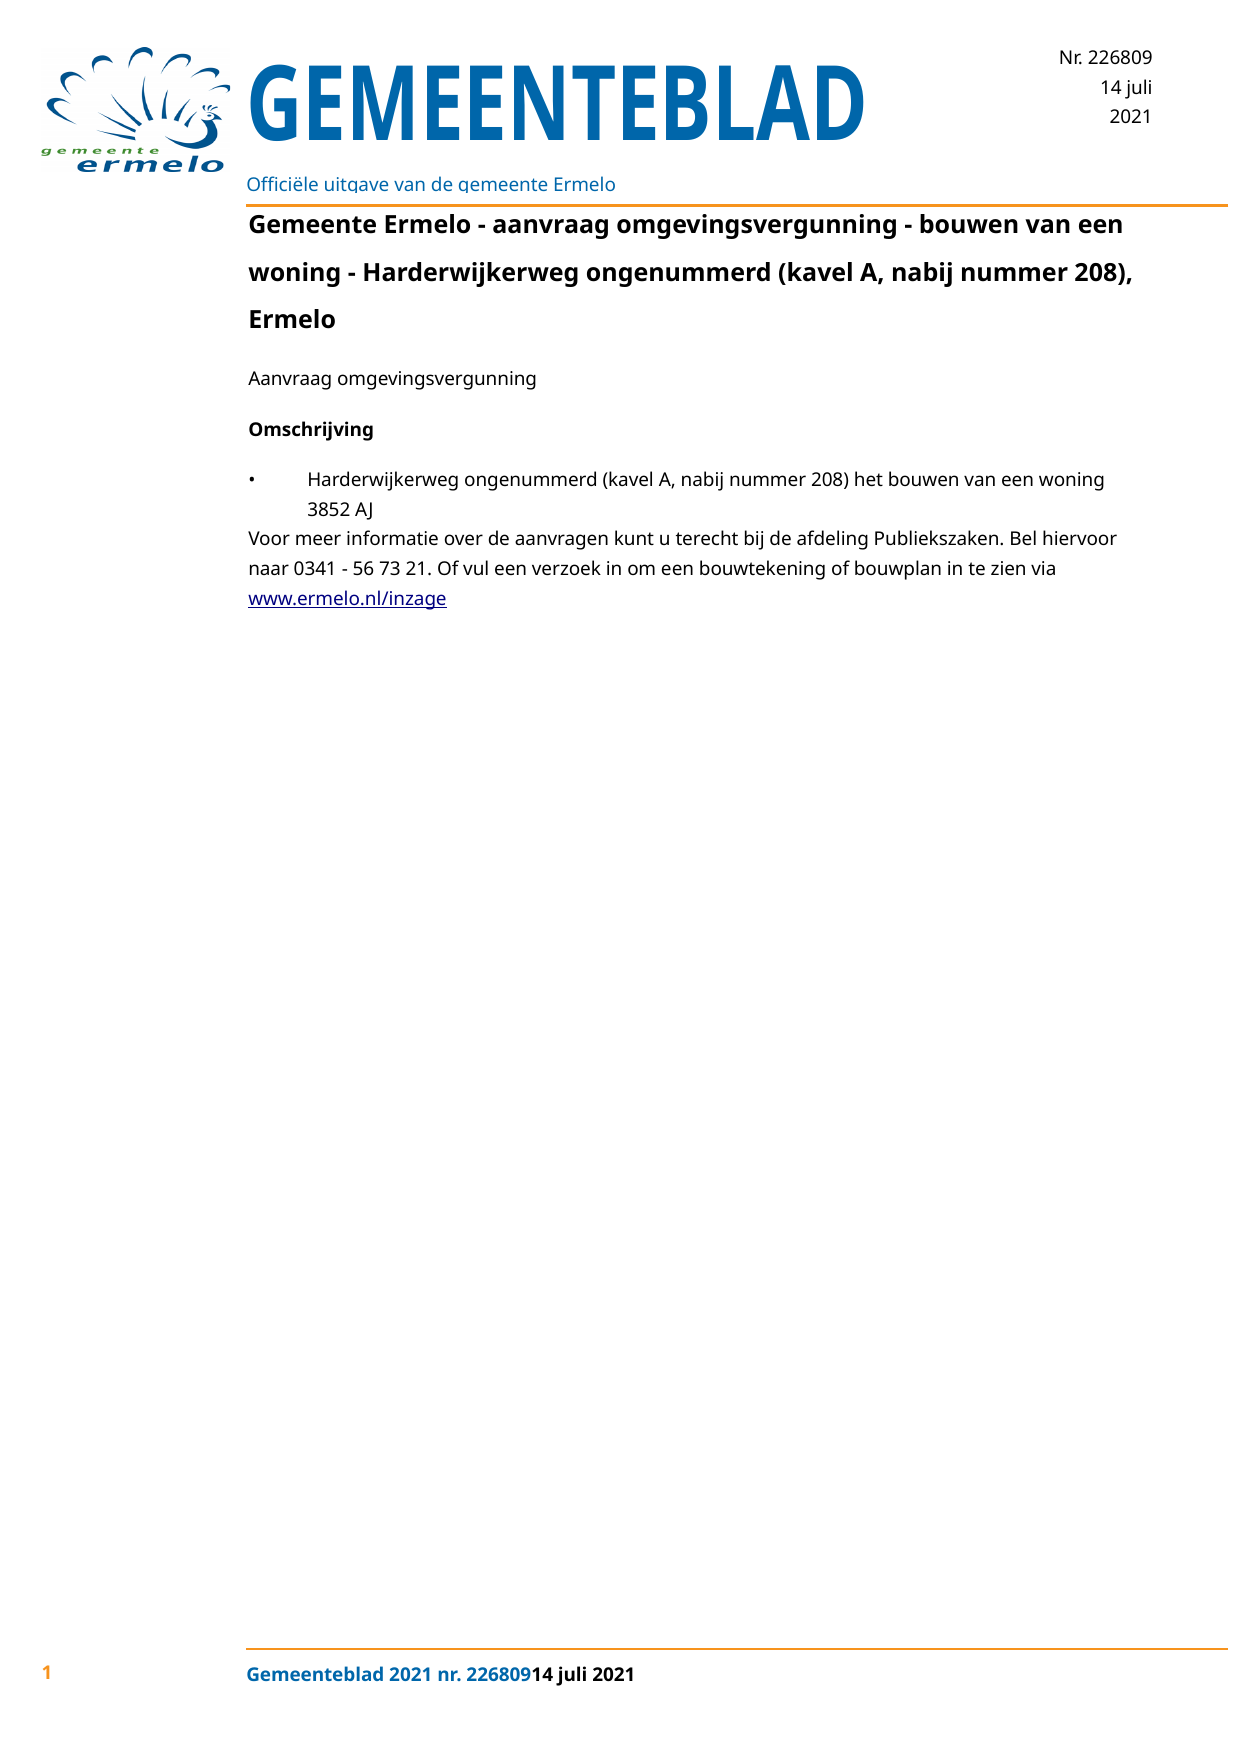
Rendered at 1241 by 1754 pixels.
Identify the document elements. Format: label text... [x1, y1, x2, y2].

list Harderwijkerweg ongenummerd (kavel A, nabij nummer 208) het bouwen van een woning 3852 AJ [248, 466, 1152, 522]
text Gemeente Ermelo - aanvraag omgevingsvergunning - bouwen van een woning - Harderwijkerweg ongenummerd (kavel A, nabij nummer 208), Ermelo [248, 207, 1152, 336]
text Aanvraag omgevingsvergunning [248, 366, 1152, 391]
picture [41, 47, 231, 172]
text Voor meer informatie over de aanvragen kunt u terecht bij de afdeling Publiekszaken. Bel hiervoor naar 0341 - 56 73 21. Of vul een verzoek in om een bouwtekening of bouwplan in te zien via www.ermelo.nl/inzage [248, 526, 1152, 610]
text Omschrijving [248, 416, 1152, 442]
